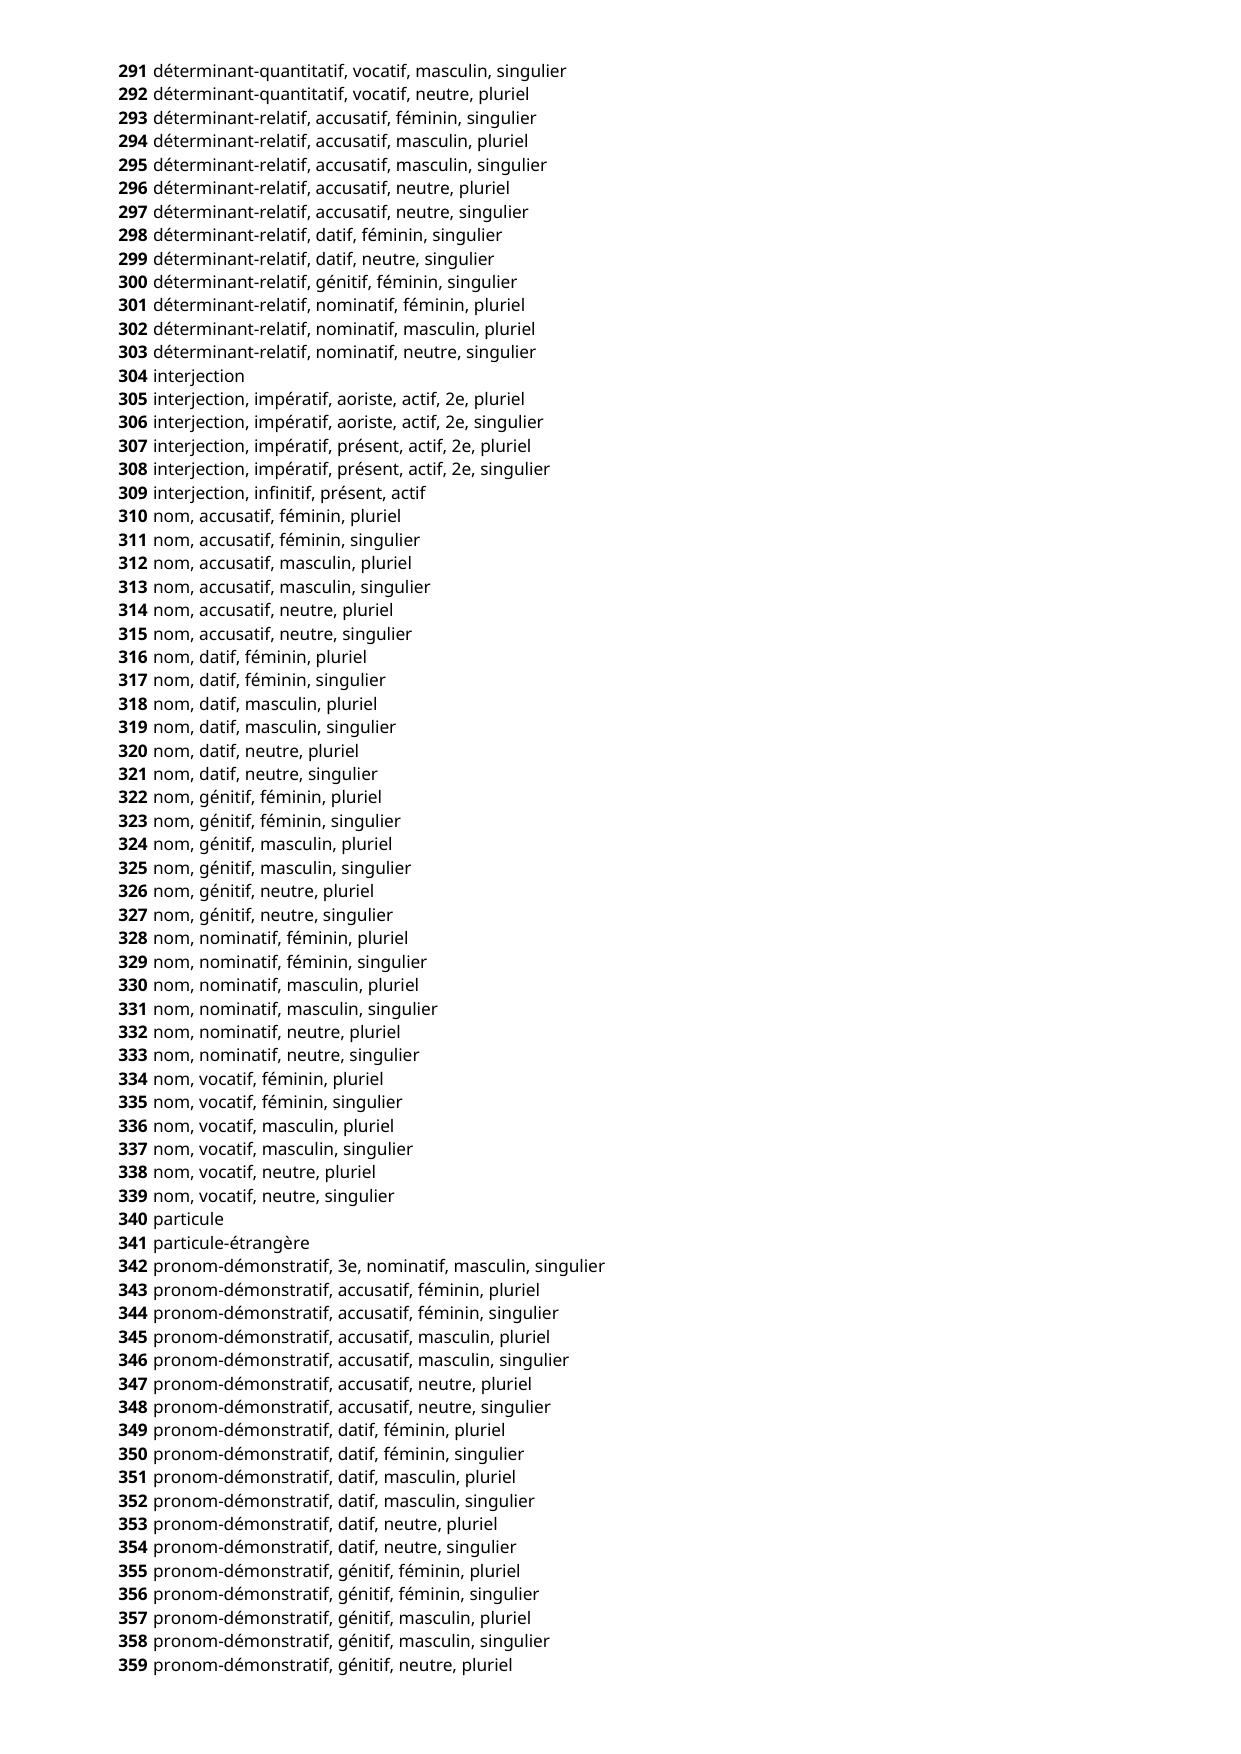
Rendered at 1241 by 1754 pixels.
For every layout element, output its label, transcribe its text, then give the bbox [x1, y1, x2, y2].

table_cell 320 [118, 739, 153, 762]
table_cell interjection, impératif, aoriste, actif, 2e, pluriel [153, 387, 1240, 411]
table_cell nom, datif, masculin, singulier [153, 715, 1240, 739]
table_cell nom, datif, féminin, singulier [153, 669, 1240, 692]
table_cell 348 [118, 1395, 153, 1418]
table_cell pronom-démonstratif, génitif, féminin, singulier [153, 1583, 1240, 1606]
table_cell pronom-démonstratif, accusatif, féminin, singulier [153, 1301, 1240, 1325]
table_cell nom, datif, neutre, singulier [153, 762, 1240, 786]
table_cell 319 [118, 715, 153, 739]
table_cell 338 [118, 1161, 153, 1184]
table_cell 356 [118, 1583, 153, 1606]
table_cell 339 [118, 1184, 153, 1207]
table_cell 332 [118, 1020, 153, 1043]
table_cell 333 [118, 1044, 153, 1067]
table_cell 295 [118, 153, 153, 176]
table_cell nom, génitif, féminin, pluriel [153, 786, 1240, 809]
table_cell interjection, impératif, présent, actif, 2e, pluriel [153, 434, 1240, 457]
table_cell 317 [118, 669, 153, 692]
table_cell 313 [118, 575, 153, 598]
table_cell 299 [118, 247, 153, 270]
table_cell 326 [118, 879, 153, 903]
table_cell 330 [118, 973, 153, 997]
table_cell nom, nominatif, masculin, singulier [153, 997, 1240, 1020]
table_cell pronom-démonstratif, accusatif, masculin, singulier [153, 1348, 1240, 1372]
table_cell déterminant-relatif, accusatif, féminin, singulier [153, 106, 1240, 129]
table_cell nom, accusatif, masculin, singulier [153, 575, 1240, 598]
table_cell nom, génitif, féminin, singulier [153, 809, 1240, 832]
table_cell 301 [118, 294, 153, 317]
table_cell 358 [118, 1629, 153, 1653]
table_cell 306 [118, 411, 153, 434]
table_cell interjection, infinitif, présent, actif [153, 481, 1240, 504]
table_cell nom, vocatif, neutre, pluriel [153, 1161, 1240, 1184]
table_cell 302 [118, 317, 153, 340]
table_cell déterminant-relatif, accusatif, neutre, pluriel [153, 176, 1240, 200]
table_cell déterminant-relatif, nominatif, masculin, pluriel [153, 317, 1240, 340]
table_cell 337 [118, 1137, 153, 1161]
table_cell 325 [118, 856, 153, 879]
table_cell 308 [118, 458, 153, 481]
table_cell nom, datif, féminin, pluriel [153, 645, 1240, 668]
table_cell déterminant-relatif, nominatif, féminin, pluriel [153, 294, 1240, 317]
table_cell pronom-démonstratif, datif, féminin, pluriel [153, 1419, 1240, 1442]
table_cell nom, vocatif, masculin, singulier [153, 1137, 1240, 1161]
table_cell nom, nominatif, féminin, singulier [153, 950, 1240, 973]
table_cell 305 [118, 387, 153, 411]
table_cell 341 [118, 1231, 153, 1254]
table_cell nom, accusatif, masculin, pluriel [153, 551, 1240, 575]
table_cell 310 [118, 504, 153, 528]
table_cell nom, génitif, masculin, singulier [153, 856, 1240, 879]
table_cell 328 [118, 926, 153, 950]
table_cell 345 [118, 1325, 153, 1348]
table_cell déterminant-quantitatif, vocatif, neutre, pluriel [153, 83, 1240, 106]
table_cell 296 [118, 176, 153, 200]
table_cell particule [153, 1208, 1240, 1231]
table_cell 352 [118, 1489, 153, 1512]
table_cell 291 [118, 59, 153, 82]
table_cell 354 [118, 1536, 153, 1559]
table_cell pronom-démonstratif, génitif, neutre, pluriel [153, 1653, 1240, 1676]
table_cell pronom-démonstratif, accusatif, féminin, pluriel [153, 1278, 1240, 1301]
table_cell 304 [118, 364, 153, 387]
table_cell pronom-démonstratif, accusatif, neutre, pluriel [153, 1372, 1240, 1395]
table_cell déterminant-quantitatif, vocatif, masculin, singulier [153, 59, 1240, 82]
table_cell nom, datif, masculin, pluriel [153, 692, 1240, 715]
table_cell 351 [118, 1465, 153, 1489]
table_cell 321 [118, 762, 153, 786]
table_cell pronom-démonstratif, génitif, masculin, pluriel [153, 1606, 1240, 1629]
table_cell pronom-démonstratif, génitif, masculin, singulier [153, 1629, 1240, 1653]
table_cell 359 [118, 1653, 153, 1676]
table_cell interjection [153, 364, 1240, 387]
table_cell 350 [118, 1442, 153, 1465]
table_cell pronom-démonstratif, 3e, nominatif, masculin, singulier [153, 1254, 1240, 1278]
table_cell nom, nominatif, masculin, pluriel [153, 973, 1240, 997]
table_cell 340 [118, 1208, 153, 1231]
table_cell 297 [118, 200, 153, 223]
table_cell 292 [118, 83, 153, 106]
table_cell pronom-démonstratif, accusatif, neutre, singulier [153, 1395, 1240, 1418]
table_cell nom, vocatif, neutre, singulier [153, 1184, 1240, 1207]
table_cell 322 [118, 786, 153, 809]
table_cell 315 [118, 622, 153, 645]
table_cell pronom-démonstratif, datif, neutre, singulier [153, 1536, 1240, 1559]
table_cell déterminant-relatif, accusatif, masculin, pluriel [153, 129, 1240, 153]
table_cell 327 [118, 903, 153, 926]
table_cell particule-étrangère [153, 1231, 1240, 1254]
table_cell nom, accusatif, neutre, singulier [153, 622, 1240, 645]
table_cell pronom-démonstratif, génitif, féminin, pluriel [153, 1559, 1240, 1582]
table_cell nom, datif, neutre, pluriel [153, 739, 1240, 762]
table_cell nom, génitif, neutre, singulier [153, 903, 1240, 926]
table_cell 329 [118, 950, 153, 973]
table_cell 335 [118, 1090, 153, 1114]
table_cell 309 [118, 481, 153, 504]
table_cell 316 [118, 645, 153, 668]
table_cell 357 [118, 1606, 153, 1629]
table_cell nom, vocatif, féminin, singulier [153, 1090, 1240, 1114]
table_cell nom, nominatif, neutre, pluriel [153, 1020, 1240, 1043]
table_cell pronom-démonstratif, datif, neutre, pluriel [153, 1512, 1240, 1536]
table_cell 342 [118, 1254, 153, 1278]
table_cell nom, nominatif, neutre, singulier [153, 1044, 1240, 1067]
table_cell 346 [118, 1348, 153, 1372]
table_cell déterminant-relatif, datif, neutre, singulier [153, 247, 1240, 270]
table_cell nom, génitif, neutre, pluriel [153, 879, 1240, 903]
table_cell déterminant-relatif, datif, féminin, singulier [153, 223, 1240, 247]
table_cell nom, accusatif, féminin, pluriel [153, 504, 1240, 528]
table_cell 323 [118, 809, 153, 832]
table_cell 331 [118, 997, 153, 1020]
table_cell interjection, impératif, aoriste, actif, 2e, singulier [153, 411, 1240, 434]
table_cell nom, vocatif, féminin, pluriel [153, 1067, 1240, 1090]
table_cell 303 [118, 340, 153, 364]
table_cell 298 [118, 223, 153, 247]
table_cell 312 [118, 551, 153, 575]
table_cell déterminant-relatif, accusatif, masculin, singulier [153, 153, 1240, 176]
table_cell nom, vocatif, masculin, pluriel [153, 1114, 1240, 1137]
table_cell 294 [118, 129, 153, 153]
table_cell 307 [118, 434, 153, 457]
table_cell interjection, impératif, présent, actif, 2e, singulier [153, 458, 1240, 481]
table_cell 336 [118, 1114, 153, 1137]
table_cell pronom-démonstratif, accusatif, masculin, pluriel [153, 1325, 1240, 1348]
table_cell 344 [118, 1301, 153, 1325]
table_cell nom, nominatif, féminin, pluriel [153, 926, 1240, 950]
table_cell 311 [118, 528, 153, 551]
table_cell 343 [118, 1278, 153, 1301]
table_cell 314 [118, 598, 153, 622]
table_cell déterminant-relatif, nominatif, neutre, singulier [153, 340, 1240, 364]
table_cell 324 [118, 833, 153, 856]
table_cell pronom-démonstratif, datif, masculin, singulier [153, 1489, 1240, 1512]
table_cell pronom-démonstratif, datif, féminin, singulier [153, 1442, 1240, 1465]
table_cell pronom-démonstratif, datif, masculin, pluriel [153, 1465, 1240, 1489]
table_cell 353 [118, 1512, 153, 1536]
table_cell 293 [118, 106, 153, 129]
table_cell 300 [118, 270, 153, 293]
table_cell 318 [118, 692, 153, 715]
table_cell 334 [118, 1067, 153, 1090]
table_cell nom, accusatif, féminin, singulier [153, 528, 1240, 551]
table_cell 347 [118, 1372, 153, 1395]
table_cell déterminant-relatif, accusatif, neutre, singulier [153, 200, 1240, 223]
table_cell déterminant-relatif, génitif, féminin, singulier [153, 270, 1240, 293]
table_cell nom, accusatif, neutre, pluriel [153, 598, 1240, 622]
table_cell 349 [118, 1419, 153, 1442]
table_cell 355 [118, 1559, 153, 1582]
table_cell nom, génitif, masculin, pluriel [153, 833, 1240, 856]
